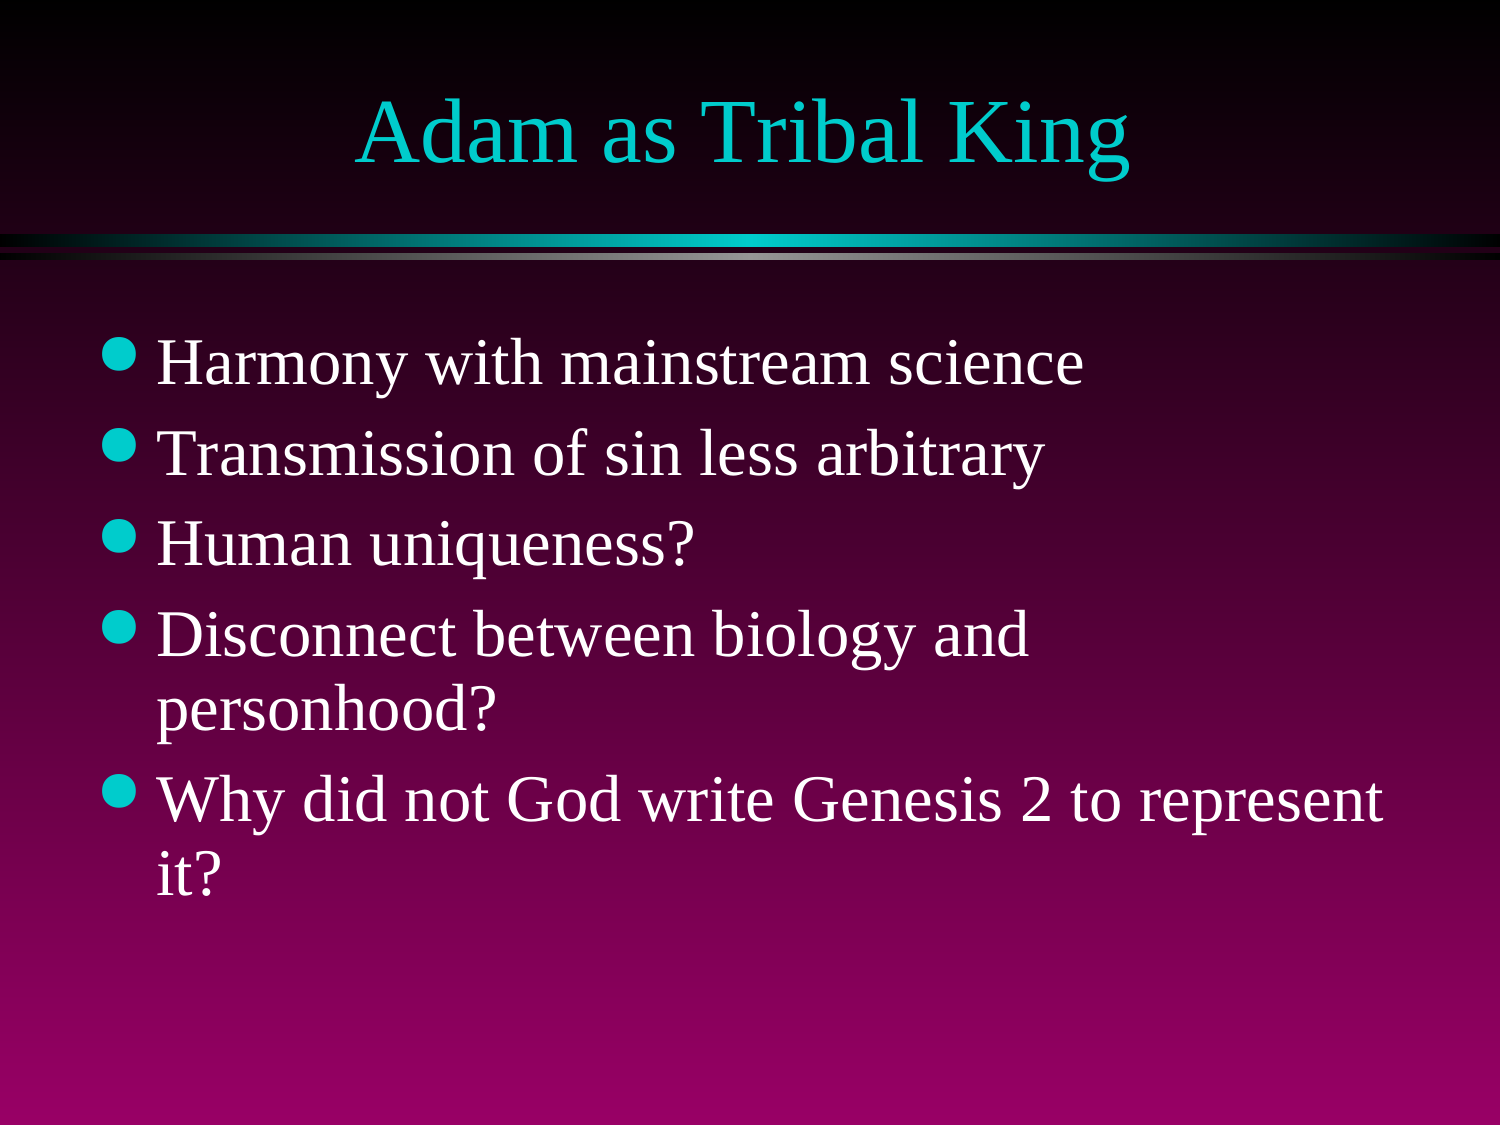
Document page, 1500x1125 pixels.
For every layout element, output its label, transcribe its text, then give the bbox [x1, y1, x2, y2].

list Harmony with mainstream science Transmission of sin less arbitrary Human uniqueness? Disconnect between biology and personhood? Why did not God write Genesis 2 to represent it? [99, 324, 1388, 1068]
title Adam as Tribal King [99, 37, 1388, 225]
